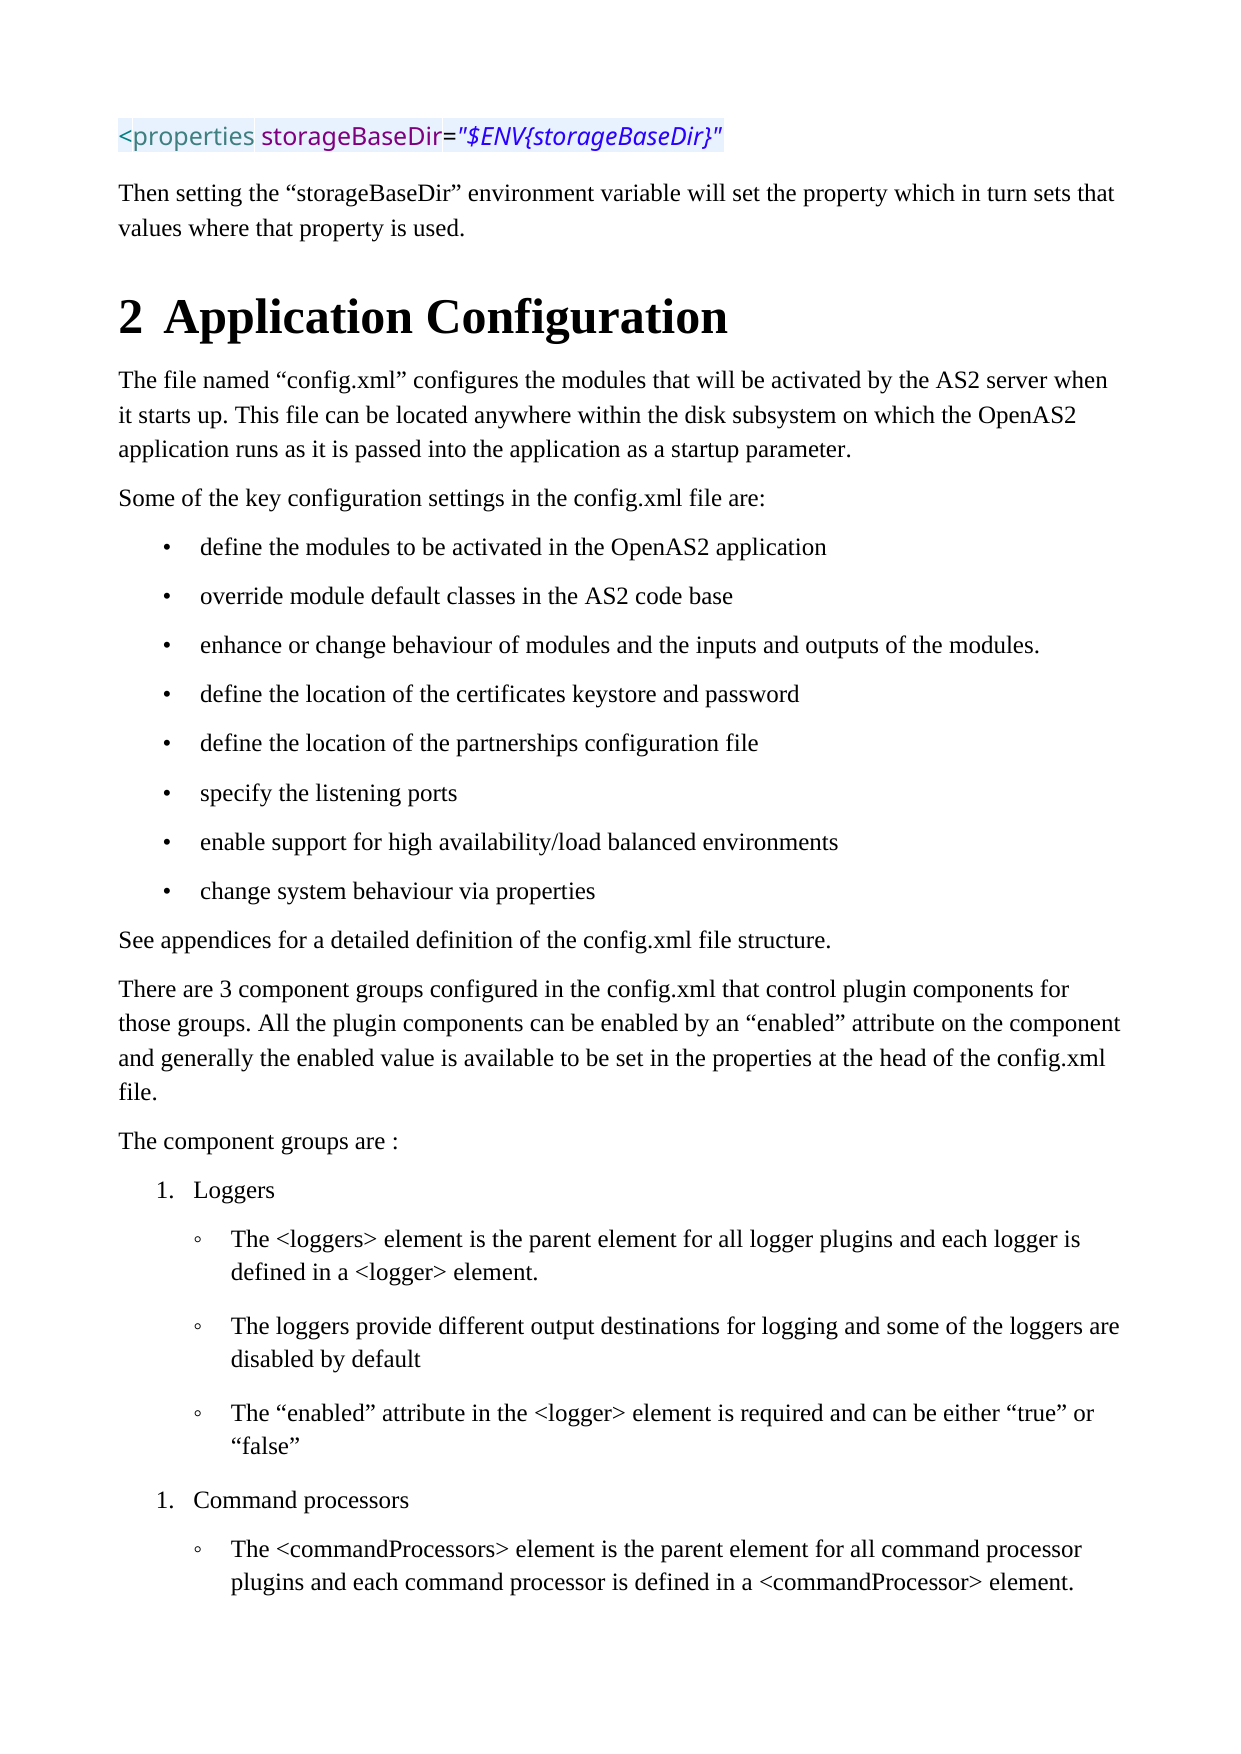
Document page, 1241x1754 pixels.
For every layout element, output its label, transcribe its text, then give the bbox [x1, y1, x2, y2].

list The <commandProcessors> element is the parent element for all command processor plugins and each command processor is defined in a <commandProcessor> element. [193, 1534, 1122, 1596]
list The “enabled” attribute in the <logger> element is required and can be either “true” or “false” [193, 1398, 1122, 1460]
text <properties storageBaseDir="$ENV{storageBaseDir}" [118, 118, 1122, 152]
list Loggers [156, 1175, 1122, 1204]
list override module default classes in the AS2 code base [162, 581, 1122, 610]
text Then setting the “storageBaseDir” environment variable will set the property which in turn sets that values where that property is used. [118, 178, 1122, 241]
text See appendices for a detailed definition of the config.xml file structure. [118, 925, 1122, 953]
text The file named “config.xml” configures the modules that will be activated by the AS2 server when it starts up. This file can be located anywhere within the disk subsystem on which the OpenAS2 application runs as it is passed into the application as a startup parameter. [118, 365, 1122, 463]
list change system behaviour via properties [162, 876, 1122, 904]
subtitle Application Configuration [118, 287, 1122, 344]
list The <loggers> element is the parent element for all logger plugins and each logger is defined in a <logger> element. [193, 1224, 1122, 1286]
list define the modules to be activated in the OpenAS2 application [162, 532, 1122, 561]
text There are 3 component groups configured in the config.xml that control plugin components for those groups. All the plugin components can be enabled by an “enabled” attribute on the component and generally the enabled value is available to be set in the properties at the head of the config.xml file. [118, 974, 1122, 1106]
list enable support for high availability/load balanced environments [162, 827, 1122, 855]
list define the location of the certificates keystore and password [162, 679, 1122, 708]
list enhance or change behaviour of modules and the inputs and outputs of the modules. [162, 630, 1122, 659]
list specify the listening ports [162, 778, 1122, 806]
list Command processors [156, 1485, 1122, 1514]
list The loggers provide different output destinations for logging and some of the loggers are disabled by default [193, 1311, 1122, 1373]
text The component groups are : [118, 1126, 1122, 1155]
list define the location of the partnerships configuration file [162, 728, 1122, 757]
text Some of the key configuration settings in the config.xml file are: [118, 483, 1122, 512]
